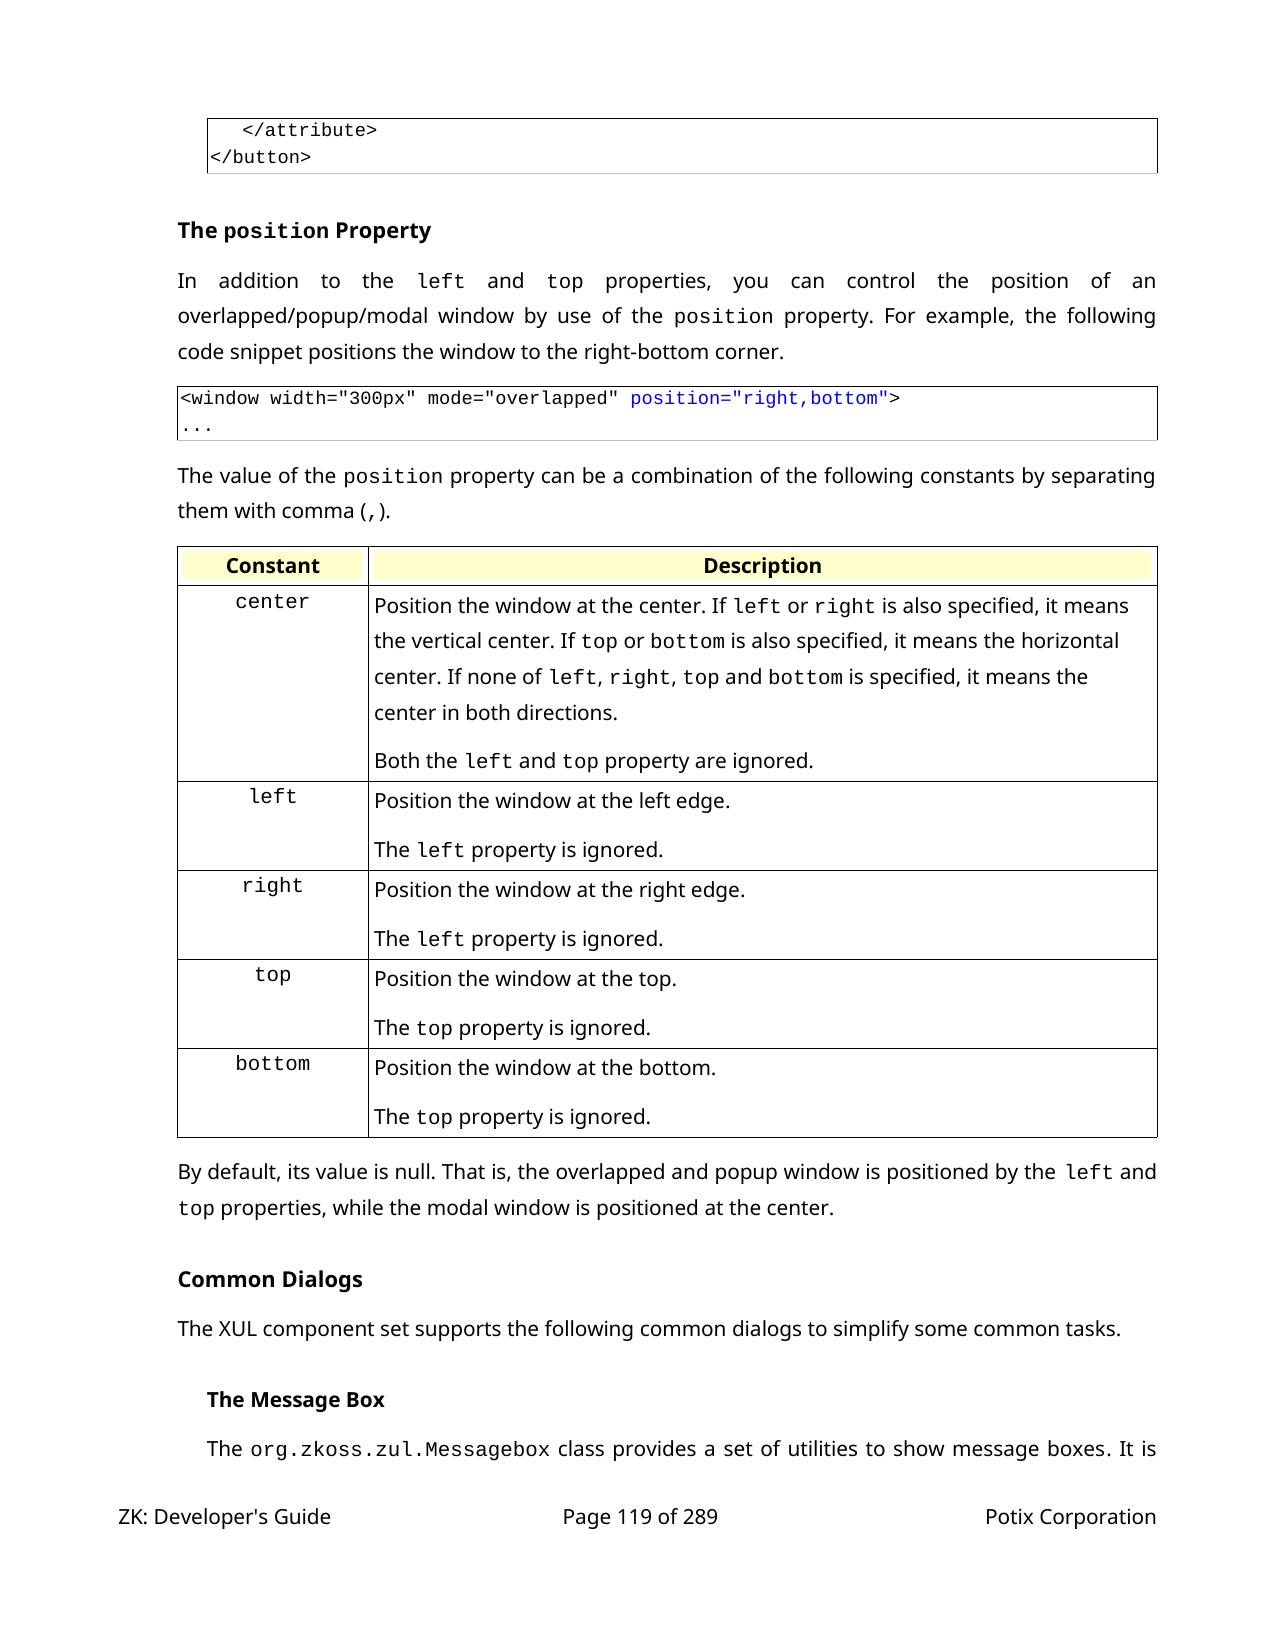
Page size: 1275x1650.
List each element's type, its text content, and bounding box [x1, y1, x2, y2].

table_header Constant [178, 547, 368, 585]
subtitle The position Property [177, 215, 1157, 245]
text </attribute> [208, 119, 1157, 142]
text ... [178, 413, 1157, 440]
table_cell Position the window at the center. If left or right is also specified, it means the vertical center. If top or bottom is also specified, it means the horizontal center. If none of left, right, top and bottom is specified, it means the center in both directions. Both the left and top property are ignored. [369, 586, 1157, 781]
table_cell right [178, 871, 368, 959]
text In addition to the left and top properties, you can control the position of an overlapped/popup/modal window by use of the position property. For example, the following code snippet positions the window to the right-bottom corner. [177, 266, 1157, 365]
text </button> [208, 145, 1157, 173]
table_cell top [178, 960, 368, 1048]
text <window width="300px" mode="overlapped" position="right,bottom"> [178, 387, 1157, 410]
text By default, its value is null. That is, the overlapped and popup window is positioned by the left and top properties, while the modal window is positioned at the center. [177, 1157, 1157, 1221]
table_cell Position the window at the right edge. The left property is ignored. [369, 871, 1157, 959]
table_cell center [178, 586, 368, 781]
text The org.zkoss.zul.Messagebox class provides a set of utilities to show message boxes. It is [207, 1434, 1157, 1463]
table_cell Position the window at the left edge. The left property is ignored. [369, 782, 1157, 870]
table_cell Position the window at the top. The top property is ignored. [369, 960, 1157, 1048]
subtitle The Message Box [207, 1385, 1157, 1413]
table_cell Position the window at the bottom. The top property is ignored. [369, 1049, 1157, 1137]
text The value of the position property can be a combination of the following constants by separating them with comma (,). [177, 461, 1157, 525]
text The XUL component set supports the following common dialogs to simplify some common tasks. [177, 1314, 1157, 1343]
subtitle Common Dialogs [177, 1264, 1157, 1294]
table_header Description [369, 547, 1157, 585]
table_cell bottom [178, 1049, 368, 1137]
table_cell left [178, 782, 368, 870]
